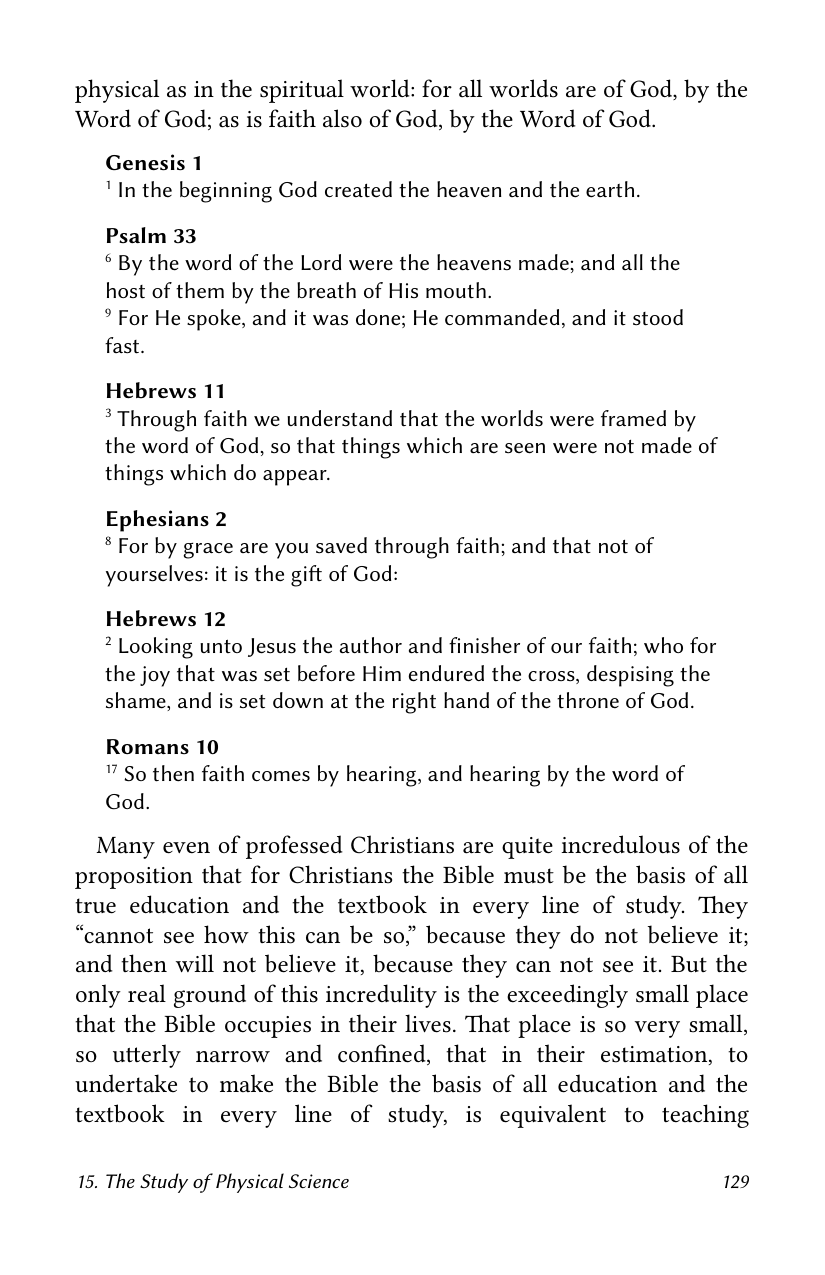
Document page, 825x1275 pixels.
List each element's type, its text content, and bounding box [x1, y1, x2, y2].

text Psalm 33 [105, 223, 750, 249]
text Many even of professed Christians are quite incredulous of the proposition that for Christians the Bible must be the basis of all true education and the textbook in every line of study. They “cannot see how this can be so,” because they do not believe it; and then will not believe it, because they can not see it. But the only real ground of this incredulity is the exceedingly small place that the Bible occupies in their lives. That place is so very small, so utterly narrow and confined, that in their estimation, to undertake to make the Bible the basis of all education and the textbook in every line of study, is equivalent to teaching [75, 831, 750, 1128]
text 2 Looking unto Jesus the author and finisher of our faith; who for the joy that was set before Him endured the cross, despising the shame, and is set down at the right hand of the throne of God. [105, 633, 720, 714]
text 8 For by grace are you saved through faith; and that not of yourselves: it is the gift of God: [105, 533, 720, 587]
text physical as in the spiritual world: for all worlds are of God, by the Word of God; as is faith also of God, by the Word of God. [75, 75, 750, 133]
text Romans 10 [105, 733, 750, 760]
text Genesis 1 [105, 150, 750, 176]
text Hebrews 12 [105, 606, 750, 632]
text 3 Through faith we understand that the worlds were framed by the word of God, so that things which are seen were not made of things which do appear. [105, 405, 720, 486]
text 6 By the word of the Lord were the heavens made; and all the host of them by the breath of His mouth. [105, 250, 720, 304]
text 17 So then faith comes by hearing, and hearing by the word of God. [105, 761, 720, 815]
text Ephesians 2 [105, 506, 750, 532]
text 9 For He spoke, and it was done; He commanded, and it stood fast. [105, 305, 720, 359]
text Hebrews 11 [105, 378, 750, 404]
text 1 In the beginning God created the heaven and the earth. [105, 177, 720, 203]
